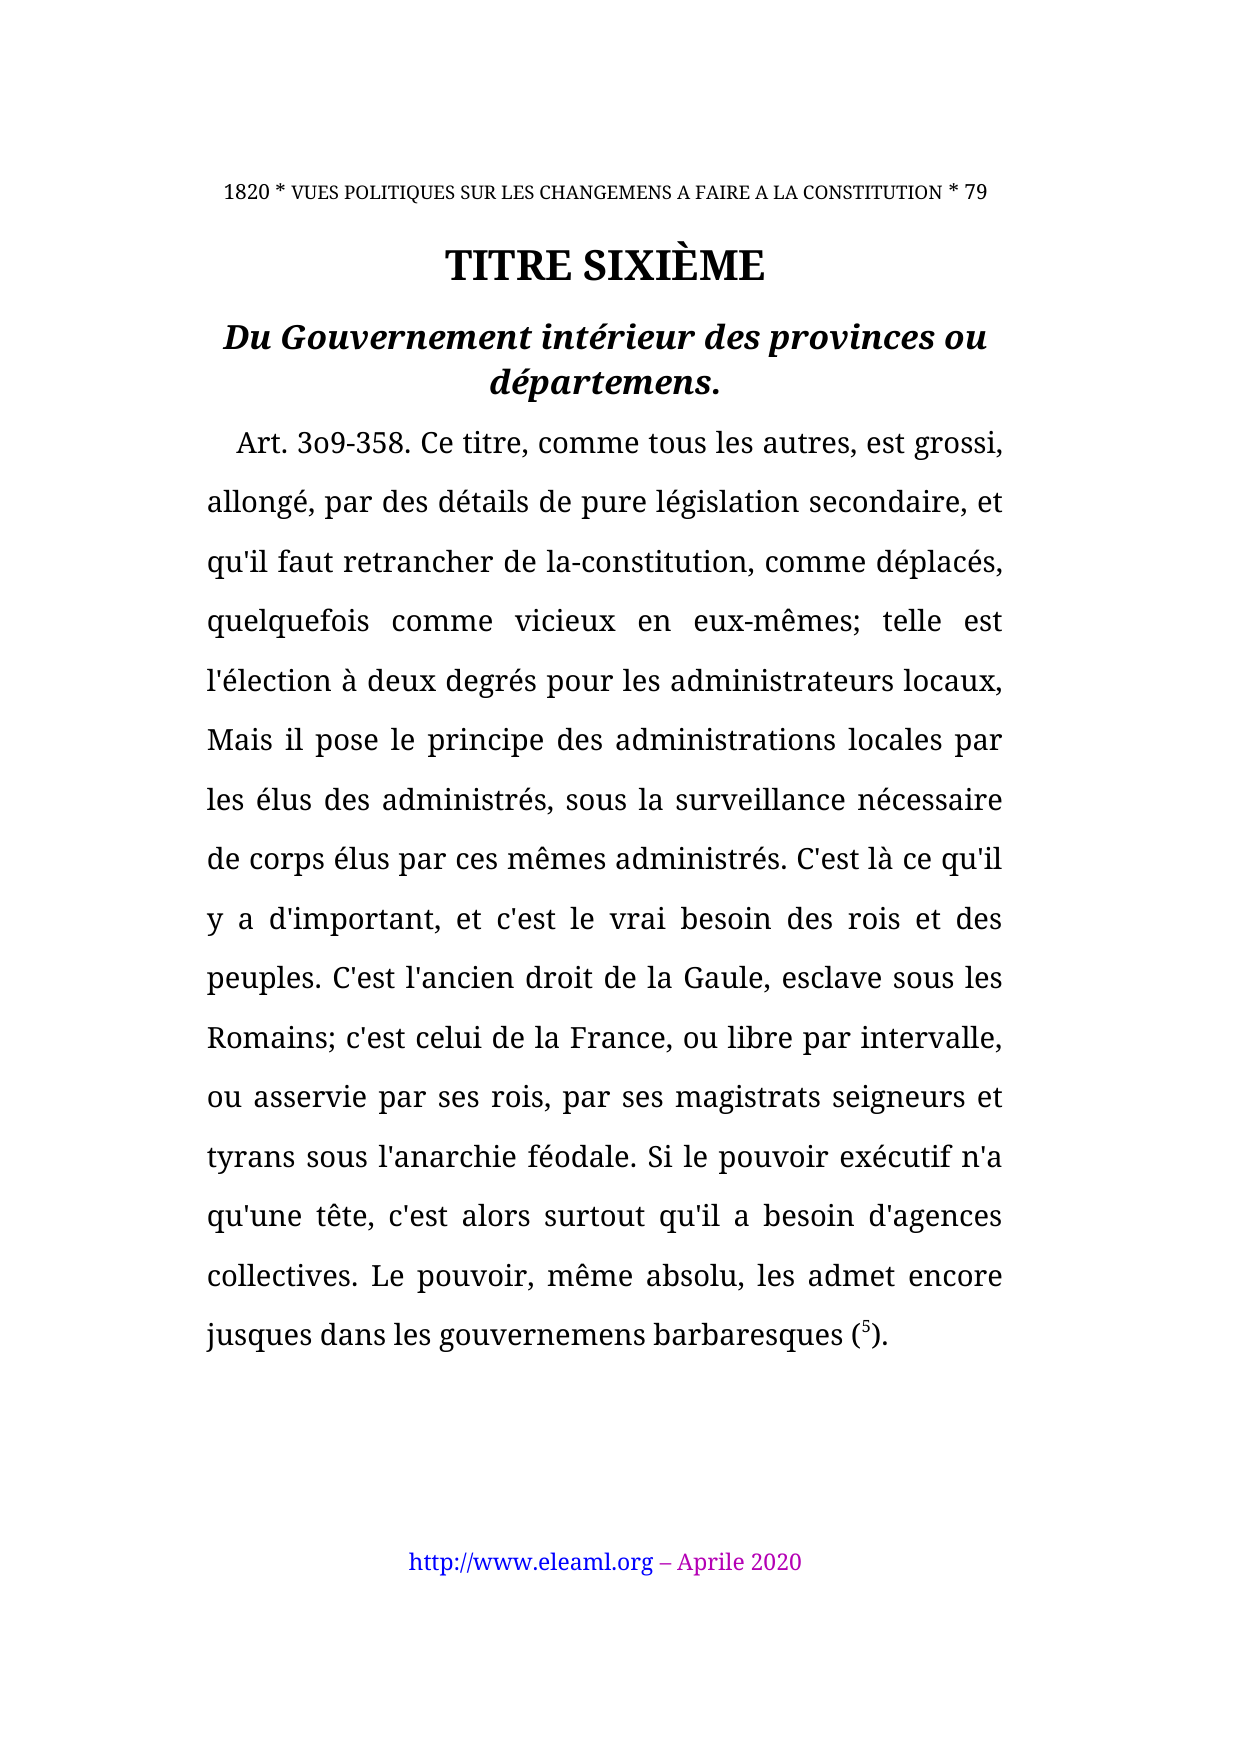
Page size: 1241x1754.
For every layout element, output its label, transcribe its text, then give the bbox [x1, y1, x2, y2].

subtitle Du Gouvernement intérieur des provinces ou départemens. [207, 314, 1004, 404]
subtitle TITRE SIXIÈME [207, 236, 1004, 293]
text Art. 3o9-358. Ce titre, comme tous les autres, est grossi, allongé, par des détails de pure législation secondaire, et qu'il faut retrancher de la-constitution, comme déplacés, quelquefois comme vicieux en eux-mêmes; telle est l'élection à deux degrés pour les administrateurs locaux, Mais il pose le principe des administrations locales par les élus des administrés, sous la surveillance nécessaire de corps élus par ces mêmes administrés. C'est là ce qu'il y a d'important, et c'est le vrai besoin des rois et des peuples. C'est l'ancien droit de la Gaule, esclave sous les Romains; c'est celui de la France, ou libre par intervalle, ou asservie par ses rois, par ses magistrats seigneurs et tyrans sous l'anarchie féodale. Si le pouvoir exécutif n'a qu'une tête, c'est alors surtout qu'il a besoin d'agences collectives. Le pouvoir, même absolu, les admet encore jusques dans les gouvernemens barbaresques (). [207, 422, 1004, 1354]
